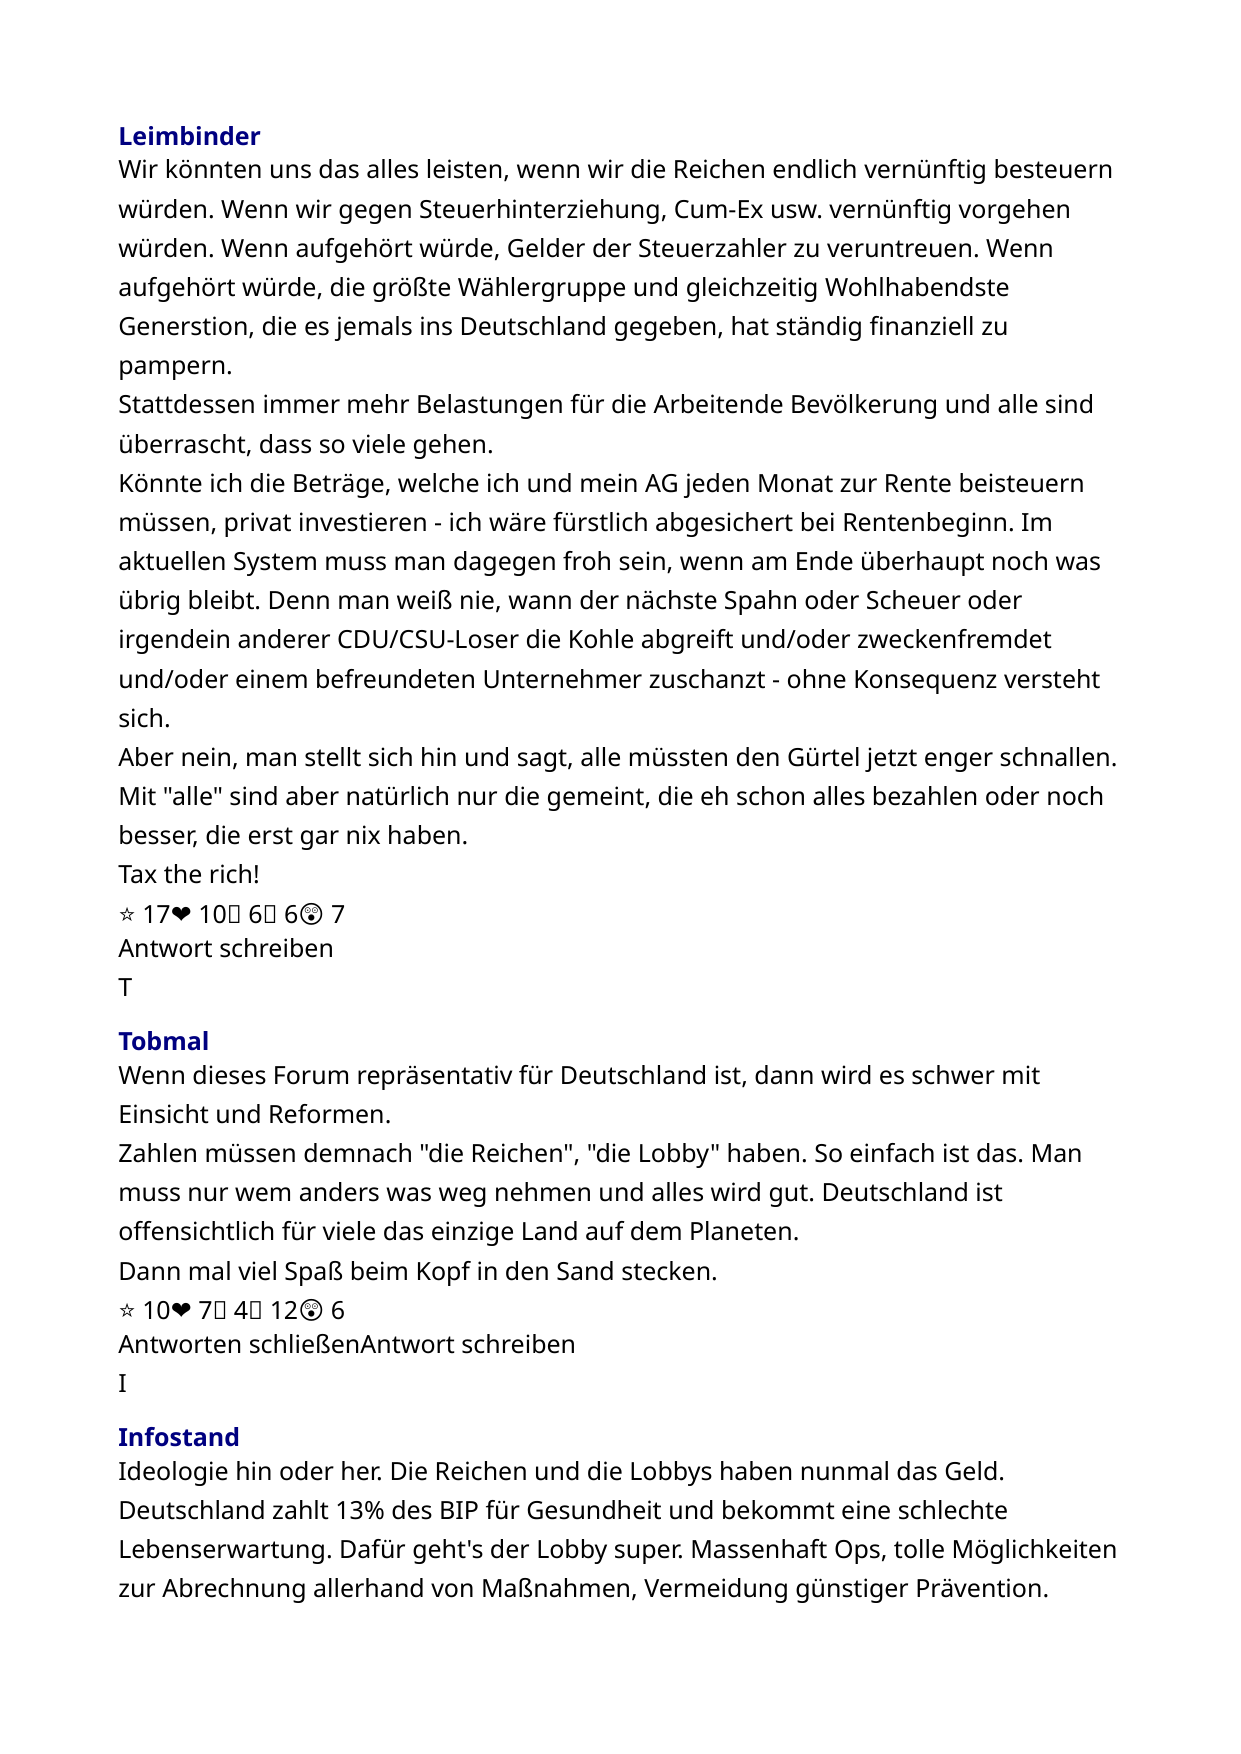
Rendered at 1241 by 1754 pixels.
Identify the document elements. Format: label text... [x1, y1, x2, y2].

subtitle Leimbinder [118, 118, 1122, 152]
text Stattdessen immer mehr Belastungen für die Arbeitende Bevölkerung und alle sind überrascht, dass so viele gehen. [118, 387, 1122, 460]
subtitle Infostand [118, 1419, 1122, 1453]
text Tax the rich! [118, 857, 1122, 891]
text Dann mal viel Spaß beim Kopf in den Sand stecken. [118, 1253, 1122, 1287]
text T [118, 969, 1122, 1004]
subtitle Tobmal [118, 1023, 1122, 1057]
text Wir könnten uns das alles leisten, wenn wir die Reichen endlich vernünftig besteuern würden. Wenn wir gegen Steuerhinterziehung, Cum-Ex usw. vernünftig vorgehen würden. Wenn aufgehört würde, Gelder der Steuerzahler zu veruntreuen. Wenn aufgehört würde, die größte Wählergruppe und gleichzeitig Wohlhabendste Generstion, die es jemals ins Deutschland gegeben, hat ständig finanziell zu pampern. [118, 152, 1122, 382]
text ⭐️ 17❤️ 10🙁 6🤨 6😲 7 [118, 896, 1122, 930]
text Könnte ich die Beträge, welche ich und mein AG jeden Monat zur Rente beisteuern müssen, privat investieren - ich wäre fürstlich abgesichert bei Rentenbeginn. Im aktuellen System muss man dagegen froh sein, wenn am Ende überhaupt noch was übrig bleibt. Denn man weiß nie, wann der nächste Spahn oder Scheuer oder irgendein anderer CDU/CSU-Loser die Kohle abgreift und/oder zweckenfremdet und/oder einem befreundeten Unternehmer zuschanzt - ohne Konsequenz versteht sich. [118, 466, 1122, 734]
text ⭐️ 10❤️ 7🙁 4🤨 12😲 6 [118, 1292, 1122, 1326]
text Wenn dieses Forum repräsentativ für Deutschland ist, dann wird es schwer mit Einsicht und Reformen. [118, 1057, 1122, 1131]
text Aber nein, man stellt sich hin und sagt, alle müssten den Gürtel jetzt enger schnallen. Mit "alle" sind aber natürlich nur die gemeint, die eh schon alles bezahlen oder noch besser, die erst gar nix haben. [118, 740, 1122, 852]
text Ideologie hin oder her. Die Reichen und die Lobbys haben nunmal das Geld. [118, 1453, 1122, 1487]
text Antwort schreiben [118, 930, 1122, 964]
text Deutschland zahlt 13% des BIP für Gesundheit und bekommt eine schlechte Lebenserwartung. Dafür geht's der Lobby super. Massenhaft Ops, tolle Möglichkeiten zur Abrechnung allerhand von Maßnahmen, Vermeidung günstiger Prävention. [118, 1493, 1122, 1605]
text Antworten schließenAntwort schreiben [118, 1326, 1122, 1361]
text Zahlen müssen demnach "die Reichen", "die Lobby" haben. So einfach ist das. Man muss nur wem anders was weg nehmen und alles wird gut. Deutschland ist offensichtlich für viele das einzige Land auf dem Planeten. [118, 1136, 1122, 1248]
text I [118, 1366, 1122, 1400]
